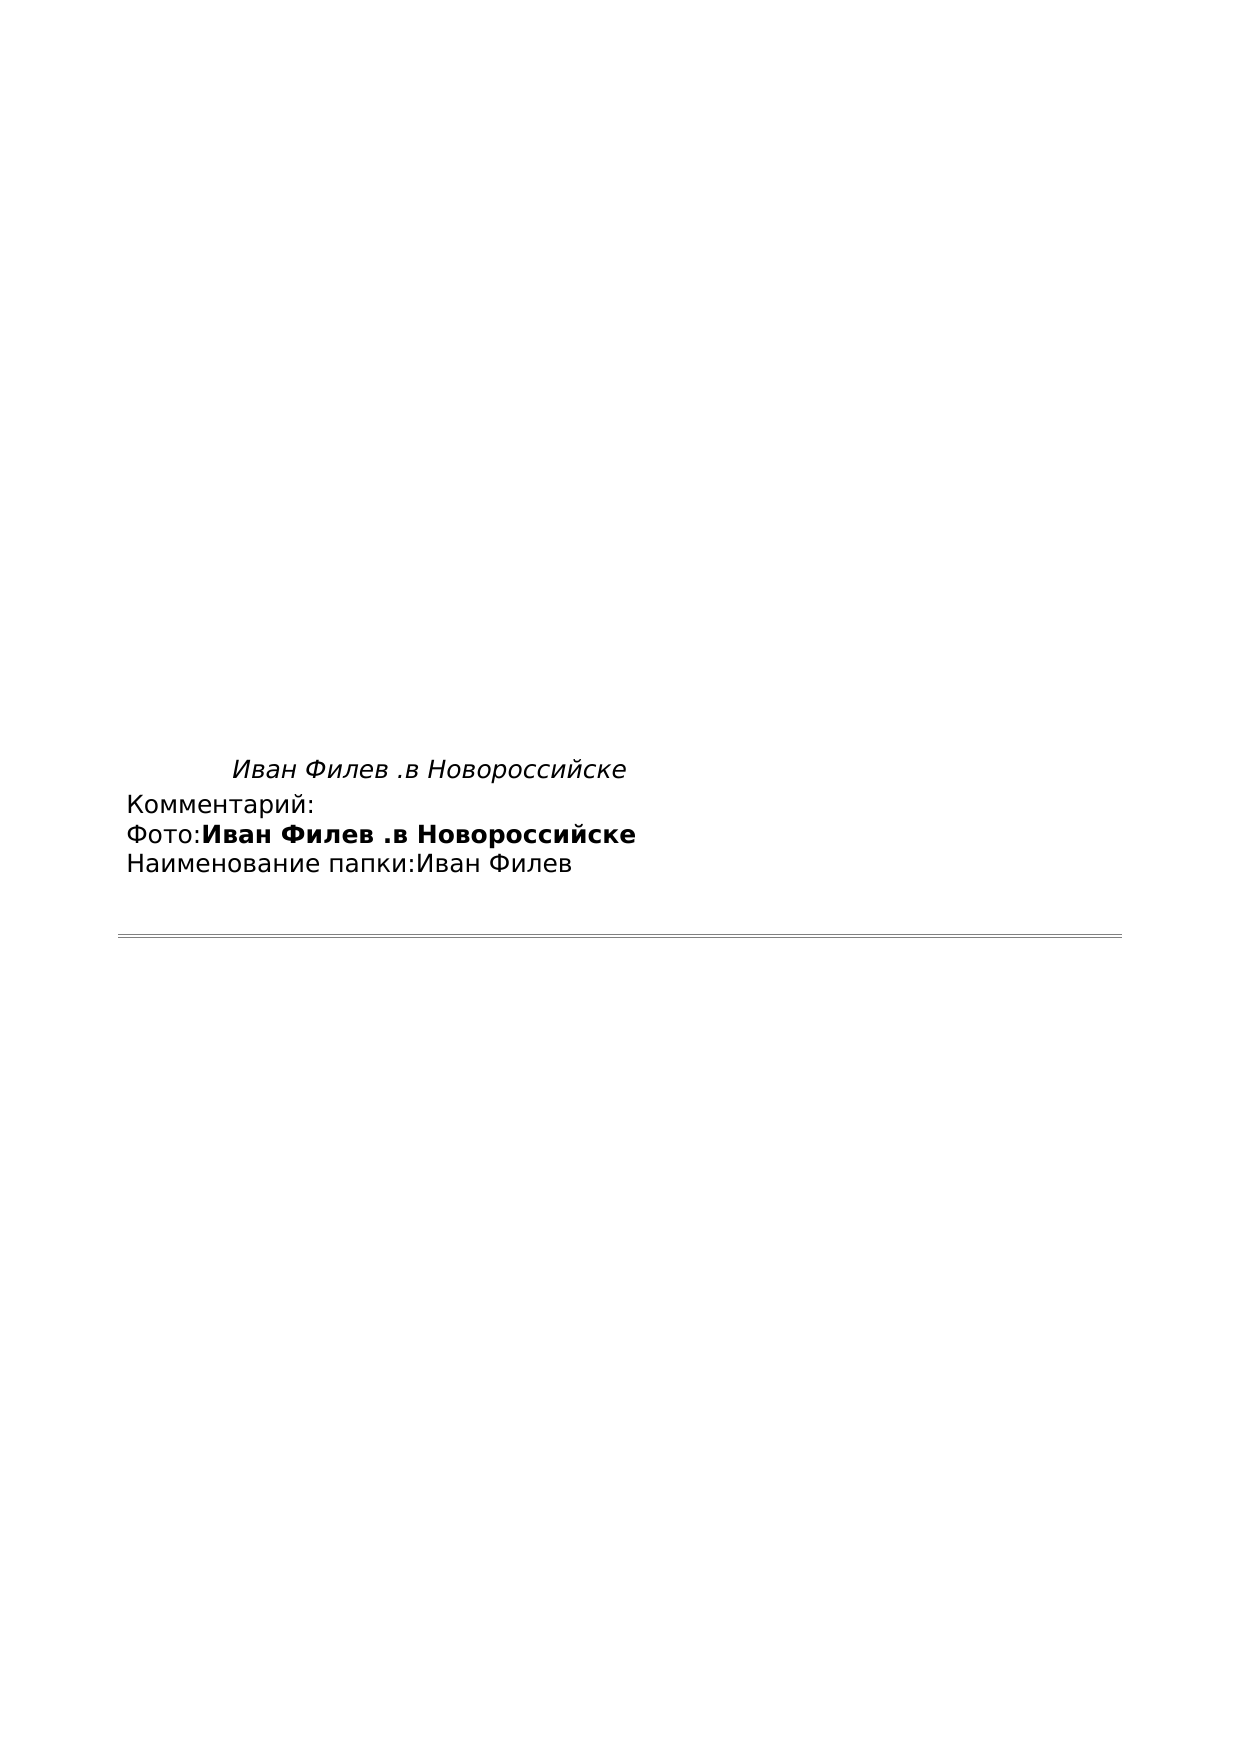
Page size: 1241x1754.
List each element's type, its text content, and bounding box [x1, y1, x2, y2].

text Иван Филев .в Новороссийске [118, 131, 743, 785]
text Комментарий: Фото:Иван Филев .в Новороссийске Наименование папки:Иван Филев [118, 118, 1122, 907]
